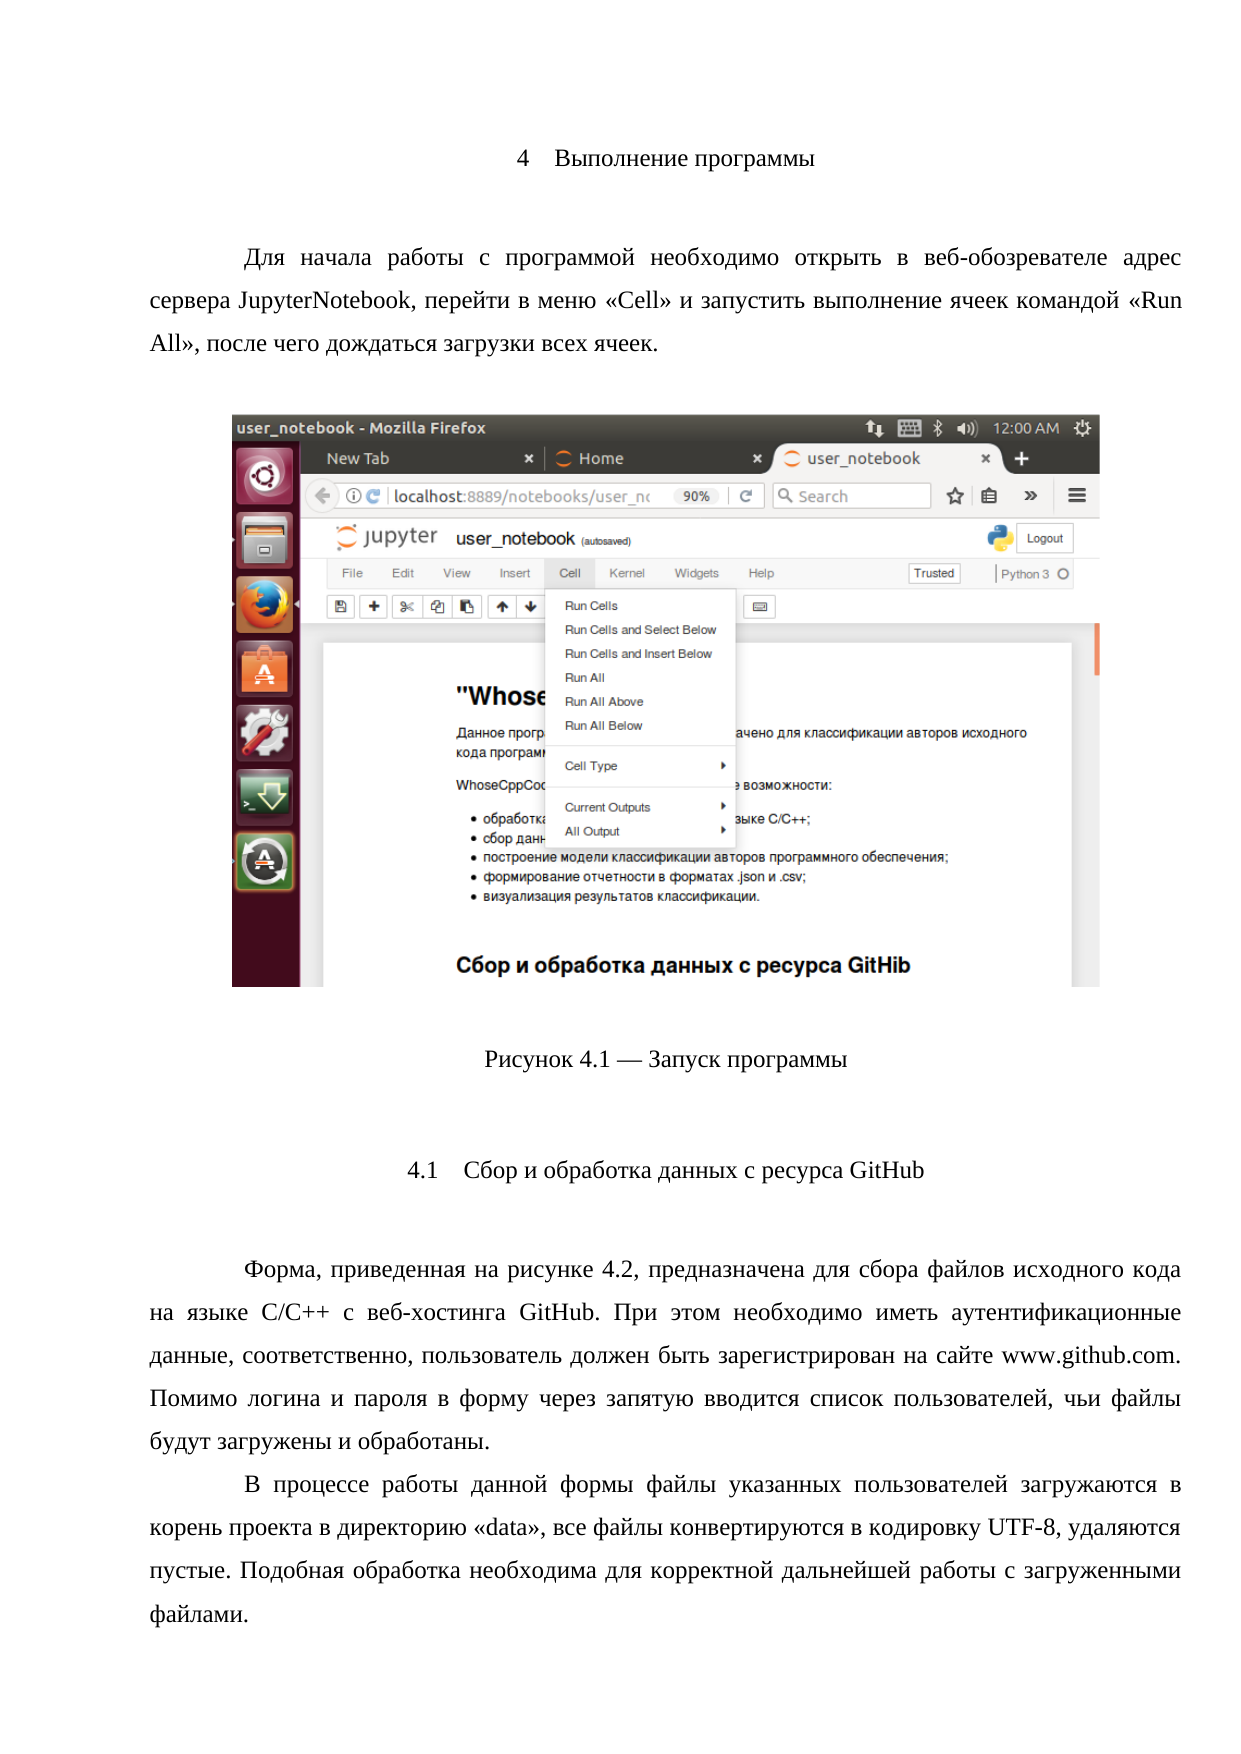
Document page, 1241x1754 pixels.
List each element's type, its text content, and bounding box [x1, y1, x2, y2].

text Форма, приведенная на рисунке 4.2, предназначена для сбора файлов исходного кода на языке С/С++ с веб-хостинга GitHub. При этом необходимо иметь аутентификационные данные, соответственно, пользователь должен быть зарегистрирован на сайте www.github.com. Помимо логина и пароля в форму через запятую вводится список пользователей, чьи файлы будут загружены и обработаны. [149, 1254, 1182, 1455]
subtitle 4 Выполнение программы [149, 143, 1182, 172]
text В процессе работы данной формы файлы указанных пользователей загружаются в корень проекта в директорию «data», все файлы конвертируются в кодировку UTF-8, удаляются пустые. Подобная обработка необходима для корректной дальнейшей работы с загруженными файлами. [149, 1469, 1182, 1627]
subtitle 4.1 Сбор и обработка данных с ресурса GitHub [149, 1155, 1182, 1184]
text Для начала работы с программой необходимо открыть в веб-обозревателе адрес сервера JupyterNotebook, перейти в меню «Cell» и запустить выполнение ячеек командой «Run All», после чего дождаться загрузки всех ячеек. [149, 242, 1182, 357]
text Рисунок 4.1 — Запуск программы [149, 1044, 1182, 1072]
picture [232, 414, 1100, 987]
